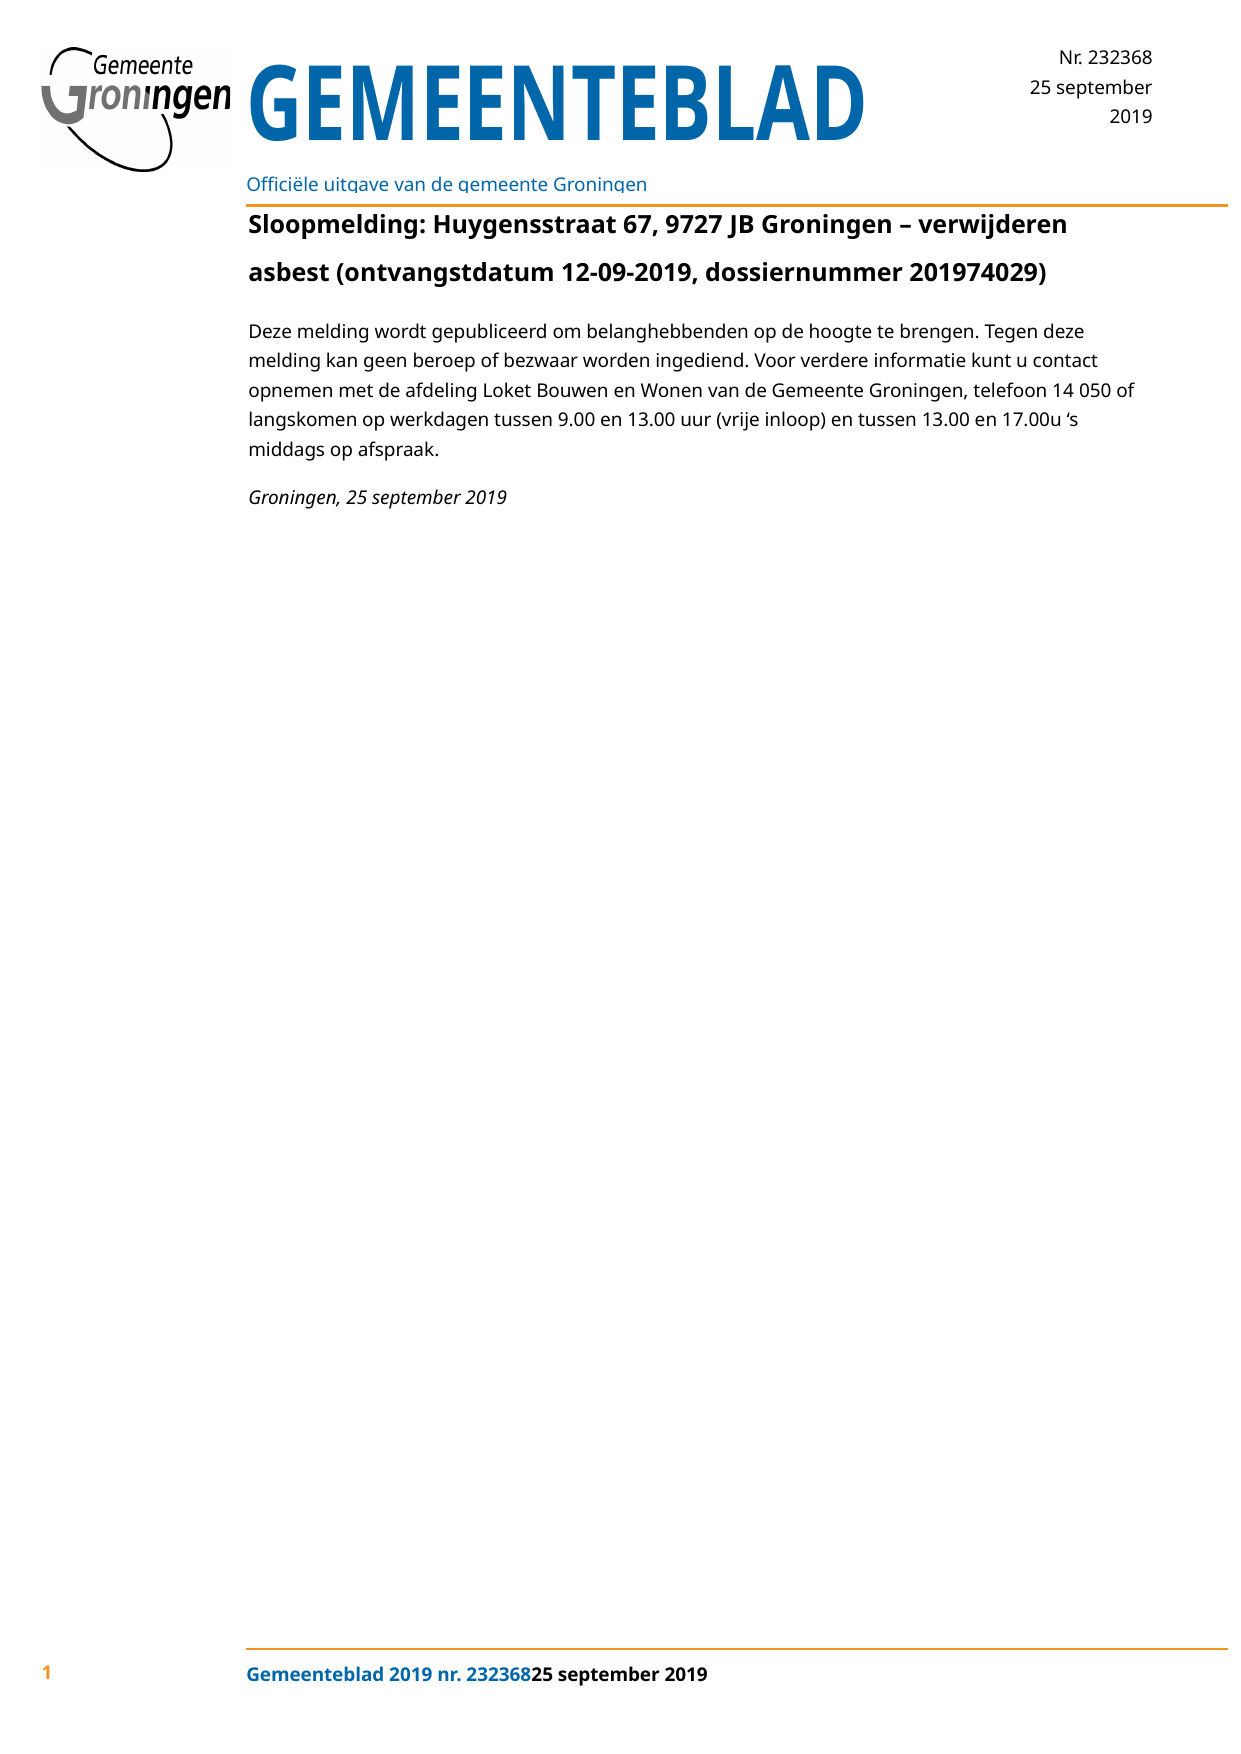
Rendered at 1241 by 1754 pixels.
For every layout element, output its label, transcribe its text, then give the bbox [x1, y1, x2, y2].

text Sloopmelding: Huygensstraat 67, 9727 JB Groningen – verwijderen asbest (ontvangstdatum 12-09-2019, dossiernummer 201974029) [248, 207, 1152, 288]
picture [41, 47, 231, 172]
text Groningen, 25 september 2019 [248, 484, 1152, 510]
text Deze melding wordt gepubliceerd om belanghebbenden op de hoogte te brengen. Tegen deze melding kan geen beroep of bezwaar worden ingediend. Voor verdere informatie kunt u contact opnemen met de afdeling Loket Bouwen en Wonen van de Gemeente Groningen, telefoon 14 050 of langskomen op werkdagen tussen 9.00 en 13.00 uur (vrije inloop) en tussen 13.00 en 17.00u ‘s middags op afspraak. [248, 318, 1152, 462]
